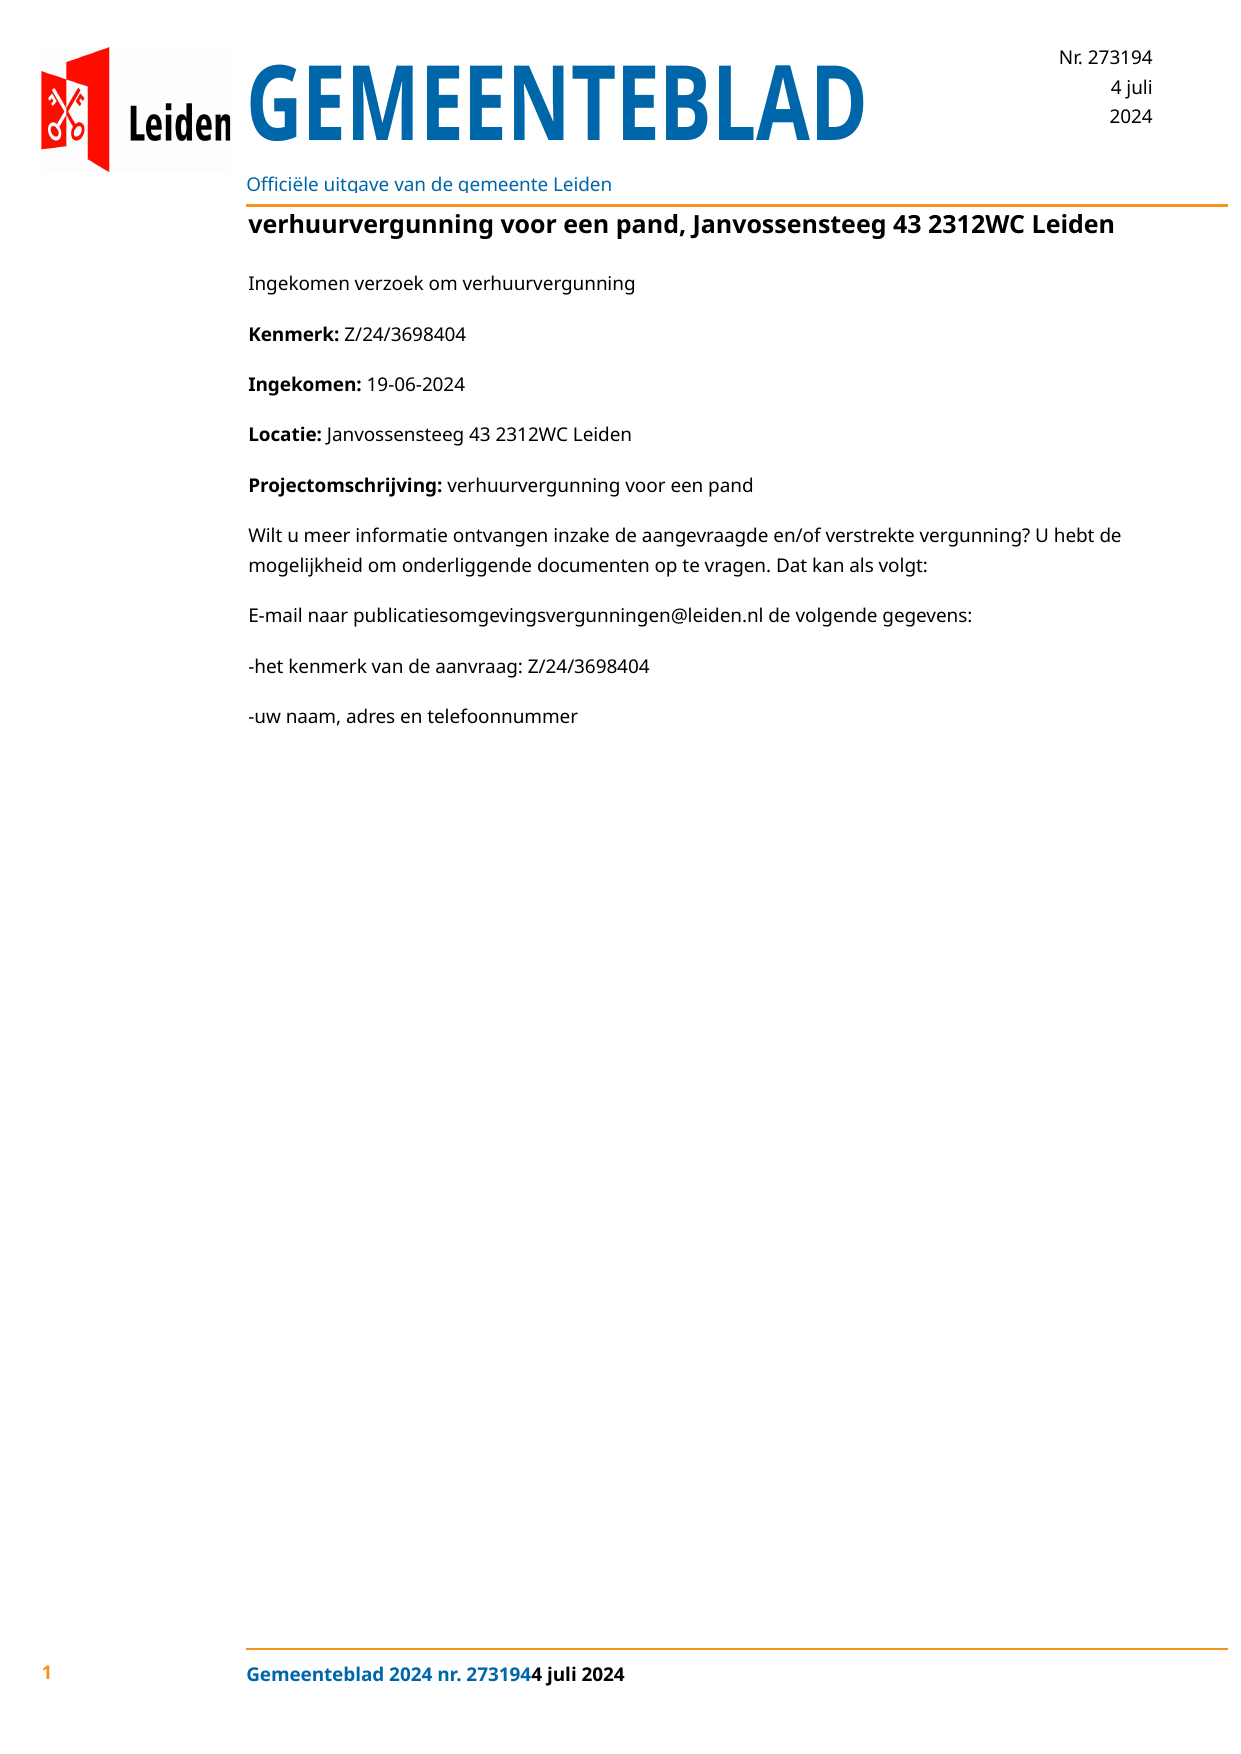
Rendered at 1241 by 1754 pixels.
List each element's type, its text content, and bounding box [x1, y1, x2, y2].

text E-mail naar publicatiesomgevingsvergunningen@leiden.nl de volgende gegevens: [248, 602, 1152, 628]
text Projectomschrijving: verhuurvergunning voor een pand [248, 472, 1152, 498]
text Ingekomen: 19-06-2024 [248, 371, 1152, 397]
picture [41, 47, 231, 172]
text Ingekomen verzoek om verhuurvergunning [248, 270, 1152, 296]
text -uw naam, adres en telefoonnummer [248, 703, 1152, 729]
text verhuurvergunning voor een pand, Janvossensteeg 43 2312WC Leiden [248, 207, 1152, 241]
text Kenmerk: Z/24/3698404 [248, 321, 1152, 346]
text Wilt u meer informatie ontvangen inzake de aangevraagde en/of verstrekte vergunning? U hebt de mogelijkheid om onderliggende documenten op te vragen. Dat kan als volgt: [248, 522, 1152, 578]
text Locatie: Janvossensteeg 43 2312WC Leiden [248, 422, 1152, 447]
text -het kenmerk van de aanvraag: Z/24/3698404 [248, 653, 1152, 678]
